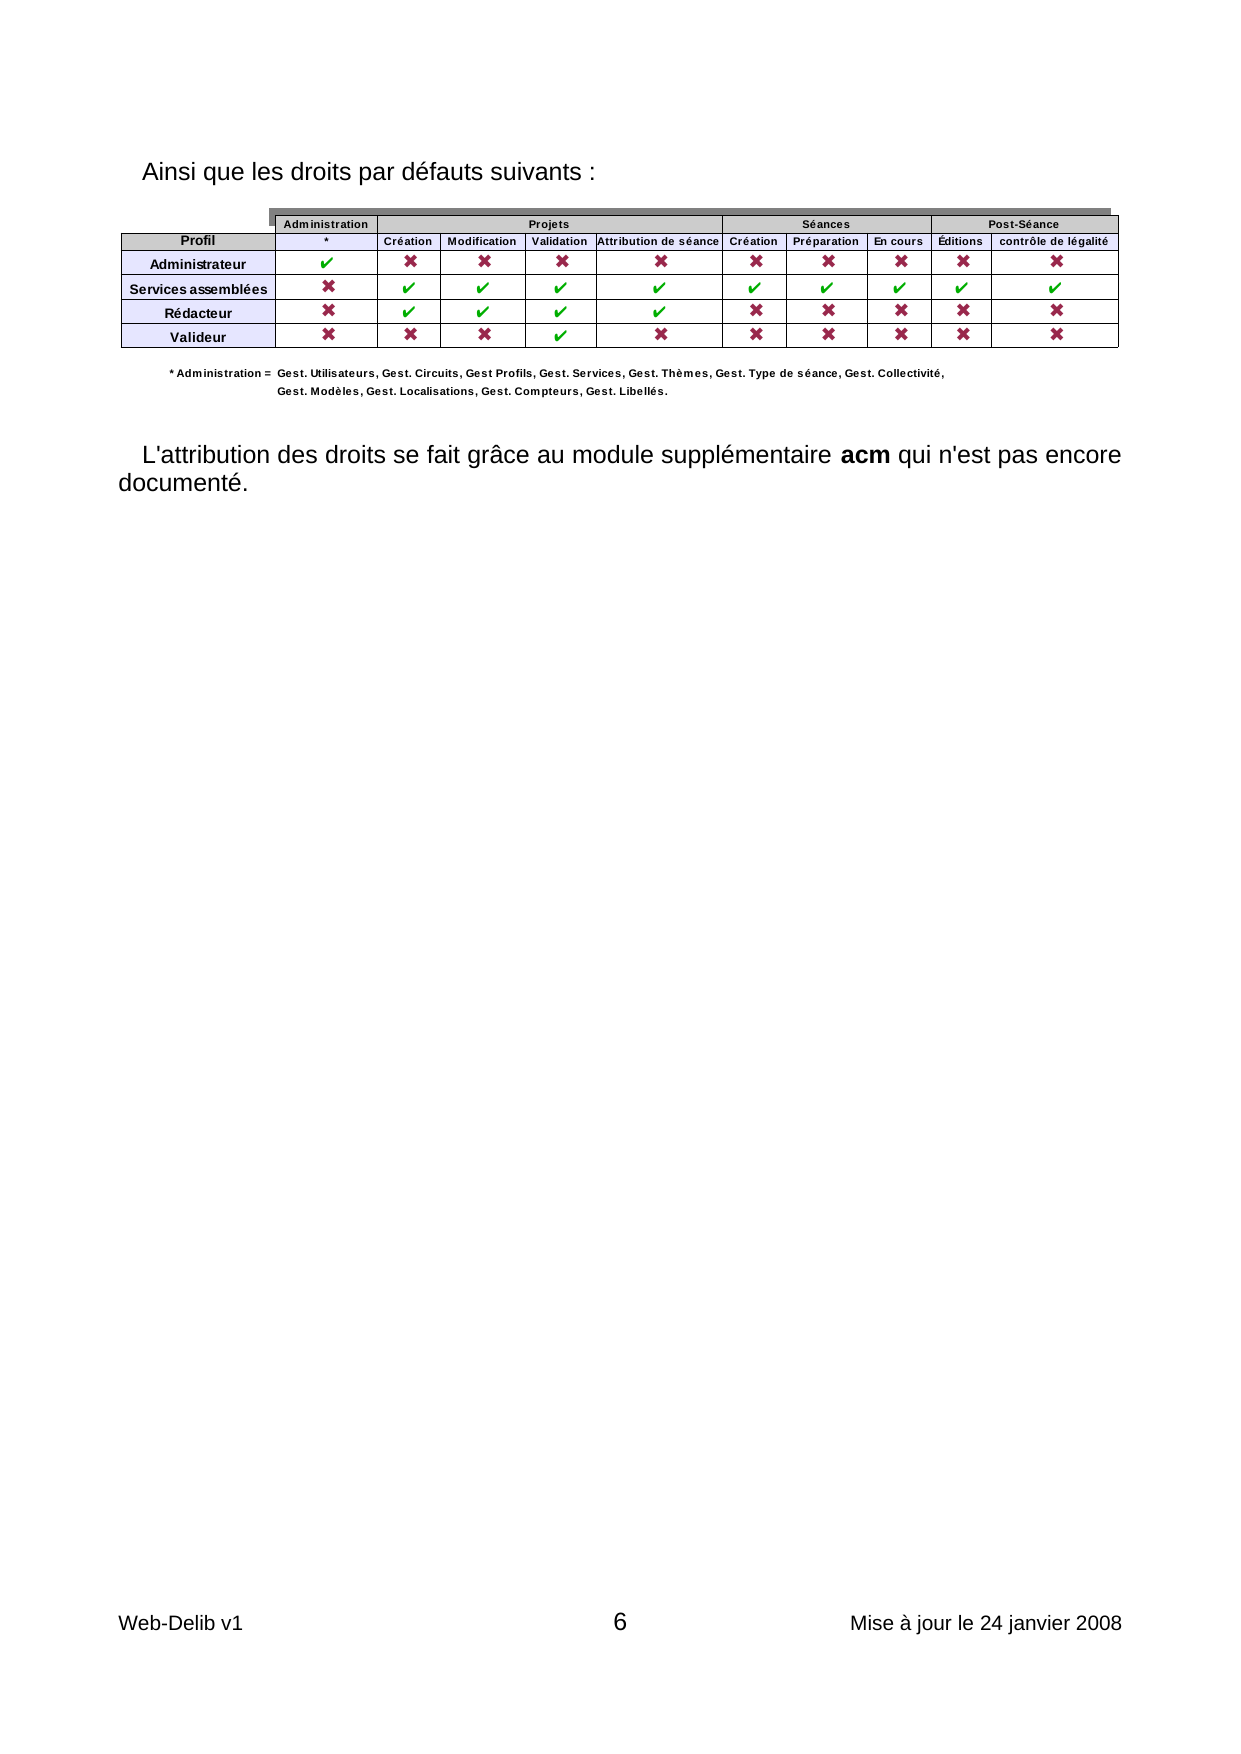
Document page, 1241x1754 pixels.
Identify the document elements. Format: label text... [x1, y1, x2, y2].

text L'attribution des droits se fait grâce au module supplémentaire acm qui n'est pas encore documenté. [118, 441, 1122, 497]
text Ainsi que les droits par défauts suivants : [118, 158, 1122, 186]
